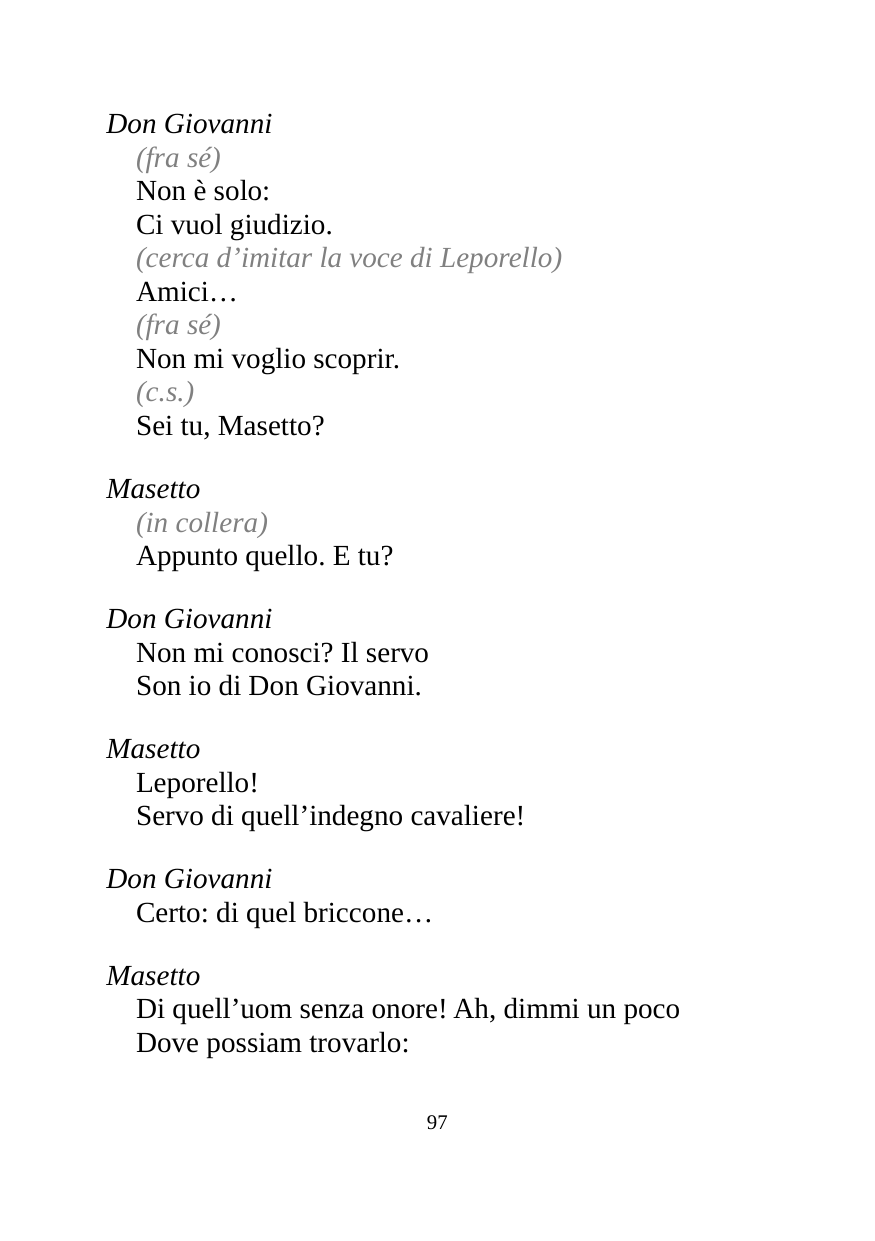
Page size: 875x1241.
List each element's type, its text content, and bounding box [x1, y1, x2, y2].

text Ci vuol giudizio. [136, 207, 768, 240]
text (in collera) [136, 505, 768, 538]
text Non mi voglio scoprir. [136, 341, 768, 374]
text Don Giovanni [106, 601, 768, 635]
text Di quell’uom senza onore! Ah, dimmi un poco [136, 992, 768, 1025]
text Masetto [106, 471, 768, 505]
text Son io di Don Giovanni. [136, 668, 768, 702]
text Sei tu, Masetto? [136, 408, 768, 442]
text Don Giovanni [106, 106, 768, 140]
text (fra sé) [136, 140, 768, 173]
text Don Giovanni [106, 861, 768, 895]
text Appunto quello. E tu? [136, 538, 768, 572]
text Servo di quell’indegno cavaliere! [136, 798, 768, 832]
text Non è solo: [136, 173, 768, 207]
text Dove possiam trovarlo: [136, 1025, 768, 1059]
text (fra sé) [136, 307, 768, 341]
text (cerca d’imitar la voce di Leporello) [136, 240, 768, 274]
text Leporello! [136, 765, 768, 798]
text Certo: di quel briccone… [136, 895, 768, 928]
text Masetto [106, 731, 768, 765]
text Masetto [106, 958, 768, 992]
text Non mi conosci? Il servo [136, 635, 768, 668]
text (c.s.) [136, 374, 768, 408]
text Amici… [136, 274, 768, 307]
